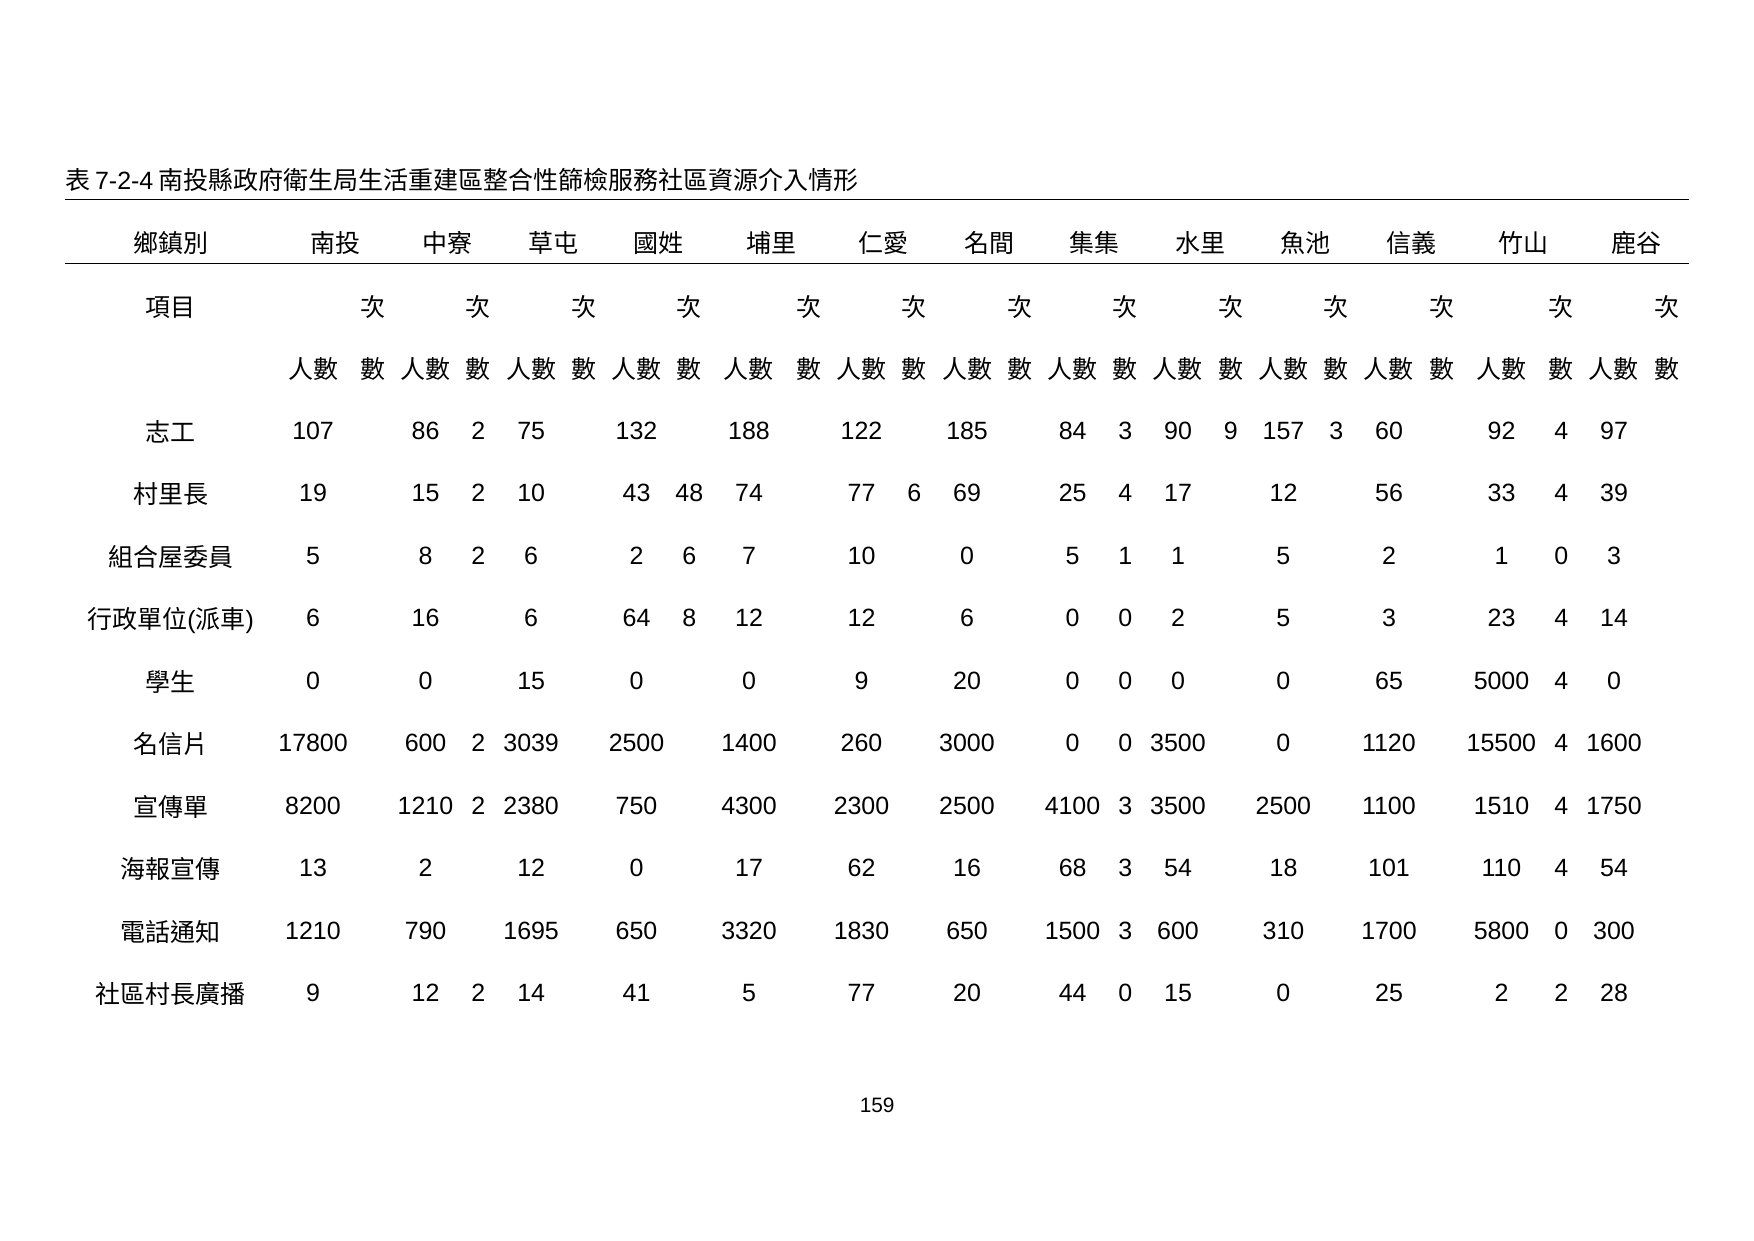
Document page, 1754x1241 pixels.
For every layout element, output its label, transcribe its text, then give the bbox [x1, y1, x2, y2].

table_cell 2 [456, 701, 500, 764]
table_cell 3 [1103, 389, 1147, 451]
table_cell 人數 [1042, 264, 1103, 389]
table_cell 650 [936, 889, 997, 951]
table_cell 海報宣傳 [65, 826, 275, 889]
table_cell 1700 [1358, 889, 1419, 951]
table_cell 次數 [786, 264, 831, 389]
table_cell [351, 826, 394, 889]
table_cell [562, 764, 606, 826]
table_cell 600 [1147, 889, 1208, 951]
table_cell 77 [831, 451, 892, 514]
table_cell 23 [1464, 576, 1539, 639]
table_cell [892, 514, 936, 576]
table_cell 14 [500, 951, 562, 1014]
table_cell 92 [1464, 389, 1539, 451]
table_cell [892, 826, 936, 889]
table_cell 3500 [1147, 701, 1208, 764]
table_cell [1314, 889, 1358, 951]
table_cell 122 [831, 389, 892, 451]
table_cell 0 [1042, 576, 1103, 639]
table_cell 次數 [892, 264, 936, 389]
table_cell 12 [831, 576, 892, 639]
table_cell 12 [395, 951, 456, 1014]
table_cell 社區村長廣播 [65, 951, 275, 1014]
table_cell [562, 576, 606, 639]
table_cell 13 [275, 826, 351, 889]
table_cell [1314, 701, 1358, 764]
table_cell [786, 576, 831, 639]
table_cell 4 [1539, 701, 1583, 764]
table_cell 0 [1103, 639, 1147, 701]
table_cell 行政單位(派車) [65, 576, 275, 639]
table_cell 3039 [500, 701, 562, 764]
table_cell 110 [1464, 826, 1539, 889]
table_cell 電話通知 [65, 889, 275, 951]
table_cell 44 [1042, 951, 1103, 1014]
table_header 埔里 [711, 200, 831, 263]
table_cell [1314, 576, 1358, 639]
table_cell 16 [395, 576, 456, 639]
table_cell [667, 951, 711, 1014]
table_header 集集 [1042, 200, 1147, 263]
table_cell 69 [936, 451, 997, 514]
table_cell 0 [711, 639, 786, 701]
table_cell 0 [395, 639, 456, 701]
table_cell 9 [275, 951, 351, 1014]
table_cell [998, 576, 1042, 639]
table_cell [1645, 826, 1688, 889]
table_cell [786, 764, 831, 826]
table_cell [351, 514, 394, 576]
table_cell 5000 [1464, 639, 1539, 701]
table_cell 8 [667, 576, 711, 639]
table_cell [667, 701, 711, 764]
table_cell [1209, 451, 1252, 514]
table_cell [892, 764, 936, 826]
table_cell [1314, 826, 1358, 889]
table_cell 人數 [1583, 264, 1644, 389]
table_header 國姓 [606, 200, 711, 263]
table_cell [562, 514, 606, 576]
table_cell 12 [500, 826, 562, 889]
table_cell [1209, 514, 1252, 576]
table_cell 2380 [500, 764, 562, 826]
table_cell [1420, 576, 1463, 639]
table_cell 68 [1042, 826, 1103, 889]
table_cell [1314, 451, 1358, 514]
table_cell 84 [1042, 389, 1103, 451]
table_cell 5 [1253, 514, 1314, 576]
table_cell 0 [1042, 701, 1103, 764]
table_header 草屯 [500, 200, 606, 263]
table_cell 6 [667, 514, 711, 576]
table_cell [1209, 951, 1252, 1014]
table_cell 41 [606, 951, 667, 1014]
table_cell 4 [1539, 451, 1583, 514]
table_cell [1420, 639, 1463, 701]
table_cell 人數 [1464, 264, 1539, 389]
table_cell 188 [711, 389, 786, 451]
table_cell [1645, 576, 1688, 639]
table_cell 77 [831, 951, 892, 1014]
table_cell 4 [1539, 576, 1583, 639]
table_cell 4 [1539, 639, 1583, 701]
table_cell 90 [1147, 389, 1208, 451]
table_cell [892, 639, 936, 701]
table_cell 650 [606, 889, 667, 951]
table_cell 97 [1583, 389, 1644, 451]
table_cell 4300 [711, 764, 786, 826]
table_cell 名信片 [65, 701, 275, 764]
table_cell 次數 [562, 264, 606, 389]
table_cell [562, 451, 606, 514]
table_cell 0 [1253, 639, 1314, 701]
table_cell 28 [1583, 951, 1644, 1014]
table_cell 6 [275, 576, 351, 639]
table_cell 5 [1253, 576, 1314, 639]
table_cell 次數 [1314, 264, 1358, 389]
table_cell 17800 [275, 701, 351, 764]
table_cell 3 [1358, 576, 1419, 639]
table_cell [456, 889, 500, 951]
table_cell 5800 [1464, 889, 1539, 951]
table_cell 2 [1358, 514, 1419, 576]
table_cell [998, 951, 1042, 1014]
table_cell [562, 951, 606, 1014]
table_cell [786, 389, 831, 451]
table_cell 16 [936, 826, 997, 889]
table_cell 17 [1147, 451, 1208, 514]
table_cell 14 [1583, 576, 1644, 639]
table_cell 次數 [667, 264, 711, 389]
table_header 竹山 [1464, 200, 1583, 263]
table_cell [998, 889, 1042, 951]
table_cell 4 [1103, 451, 1147, 514]
table_cell 0 [1103, 576, 1147, 639]
table_cell [1645, 389, 1688, 451]
table_cell 0 [1253, 951, 1314, 1014]
table_cell [351, 639, 394, 701]
table_cell 60 [1358, 389, 1419, 451]
table_cell 6 [500, 514, 562, 576]
table_cell 5 [1042, 514, 1103, 576]
table_cell 次數 [1645, 264, 1688, 389]
table_cell [786, 639, 831, 701]
table_cell 12 [1253, 451, 1314, 514]
table_cell [1645, 951, 1688, 1014]
table_cell 2 [1539, 951, 1583, 1014]
table_cell 107 [275, 389, 351, 451]
table_cell 9 [1209, 389, 1252, 451]
table_cell [351, 389, 394, 451]
table_cell 300 [1583, 889, 1644, 951]
table_cell 人數 [500, 264, 562, 389]
table_cell 2 [456, 514, 500, 576]
table_cell 0 [1253, 701, 1314, 764]
table_cell 1500 [1042, 889, 1103, 951]
table_cell 2 [395, 826, 456, 889]
table_cell 25 [1042, 451, 1103, 514]
table_cell [351, 576, 394, 639]
table_cell 0 [1583, 639, 1644, 701]
table_cell 65 [1358, 639, 1419, 701]
table_cell 人數 [1253, 264, 1314, 389]
table_cell [1314, 514, 1358, 576]
table_cell [1420, 451, 1463, 514]
table_cell 0 [1042, 639, 1103, 701]
table_cell 0 [1103, 701, 1147, 764]
table_cell [786, 451, 831, 514]
table_cell 0 [606, 826, 667, 889]
table_cell 39 [1583, 451, 1644, 514]
table_cell 0 [936, 514, 997, 576]
table_cell 項目 [65, 264, 275, 389]
table_cell 學生 [65, 639, 275, 701]
table_cell 次數 [1209, 264, 1252, 389]
table_cell [1645, 764, 1688, 826]
table_cell 2 [456, 764, 500, 826]
table_cell [456, 826, 500, 889]
table_cell 101 [1358, 826, 1419, 889]
table_cell 1 [1103, 514, 1147, 576]
table_cell 3 [1583, 514, 1644, 576]
table_cell 10 [831, 514, 892, 576]
table_cell 600 [395, 701, 456, 764]
table_cell 54 [1583, 826, 1644, 889]
table_cell [998, 389, 1042, 451]
table_cell [351, 764, 394, 826]
table_cell 次數 [456, 264, 500, 389]
table_cell 2 [456, 451, 500, 514]
table_cell [1645, 639, 1688, 701]
table_cell 0 [606, 639, 667, 701]
table_cell 62 [831, 826, 892, 889]
table_cell 2 [606, 514, 667, 576]
table_cell 15500 [1464, 701, 1539, 764]
table_cell 組合屋委員 [65, 514, 275, 576]
table_cell 0 [1539, 889, 1583, 951]
table_cell 15 [500, 639, 562, 701]
table_cell [998, 514, 1042, 576]
table_cell [667, 639, 711, 701]
table_cell [351, 701, 394, 764]
table_cell 1100 [1358, 764, 1419, 826]
table_cell 6 [892, 451, 936, 514]
table_cell 3 [1103, 889, 1147, 951]
table_cell [351, 889, 394, 951]
table_cell [667, 889, 711, 951]
table_cell 4 [1539, 826, 1583, 889]
table_cell [1420, 389, 1463, 451]
table_cell 人數 [936, 264, 997, 389]
table_cell 3 [1103, 826, 1147, 889]
table_cell 1600 [1583, 701, 1644, 764]
table_header 鄉鎮別 [65, 200, 275, 263]
table_cell 157 [1253, 389, 1314, 451]
table_cell 2 [456, 389, 500, 451]
table_cell 17 [711, 826, 786, 889]
table_cell [1314, 639, 1358, 701]
table_cell 3500 [1147, 764, 1208, 826]
table_cell 人數 [606, 264, 667, 389]
table_cell 2 [456, 951, 500, 1014]
table_cell [1420, 826, 1463, 889]
table_cell 33 [1464, 451, 1539, 514]
table_cell [1314, 951, 1358, 1014]
table_cell 5 [275, 514, 351, 576]
table_cell [786, 889, 831, 951]
text 表7-2-4南投縣政府衛生局生活重建區整合性篩檢服務社區資源介入情形 [65, 137, 1577, 199]
table_cell 人數 [395, 264, 456, 389]
table_cell 人數 [275, 264, 351, 389]
table_cell [667, 389, 711, 451]
table_cell 19 [275, 451, 351, 514]
table_cell [786, 701, 831, 764]
table_cell 0 [1103, 951, 1147, 1014]
table_cell [667, 764, 711, 826]
table_cell 15 [395, 451, 456, 514]
table_cell 次數 [998, 264, 1042, 389]
table_cell [1420, 764, 1463, 826]
table_cell 次數 [1103, 264, 1147, 389]
table_cell [1420, 701, 1463, 764]
table_cell 20 [936, 951, 997, 1014]
table_cell [562, 389, 606, 451]
table_cell [1645, 451, 1688, 514]
table_cell 4 [1539, 764, 1583, 826]
table_cell [1209, 701, 1252, 764]
table_cell 3000 [936, 701, 997, 764]
table_cell 1510 [1464, 764, 1539, 826]
table_cell 74 [711, 451, 786, 514]
table_cell 1400 [711, 701, 786, 764]
table_cell 2 [1147, 576, 1208, 639]
table_cell 3 [1314, 389, 1358, 451]
table_cell 2500 [936, 764, 997, 826]
table_cell [667, 826, 711, 889]
table_cell [1209, 764, 1252, 826]
table_cell 20 [936, 639, 997, 701]
table_cell [562, 826, 606, 889]
table_cell 次數 [351, 264, 394, 389]
table_cell 0 [1147, 639, 1208, 701]
table_cell [892, 951, 936, 1014]
table_header 水里 [1147, 200, 1252, 263]
table_cell 75 [500, 389, 562, 451]
table_header 南投 [275, 200, 394, 263]
table_cell [892, 701, 936, 764]
table_cell 志工 [65, 389, 275, 451]
table_header 信義 [1358, 200, 1463, 263]
table_cell [1209, 639, 1252, 701]
table_header 鹿谷 [1583, 200, 1688, 263]
table_cell 8200 [275, 764, 351, 826]
table_cell 260 [831, 701, 892, 764]
table_cell [456, 639, 500, 701]
table_cell [998, 764, 1042, 826]
table_cell 790 [395, 889, 456, 951]
table_cell 56 [1358, 451, 1419, 514]
table_cell [1209, 889, 1252, 951]
table_cell 人數 [711, 264, 786, 389]
table_cell [786, 514, 831, 576]
table_cell 54 [1147, 826, 1208, 889]
table_cell 0 [275, 639, 351, 701]
table_cell 3 [1103, 764, 1147, 826]
table_cell 5 [711, 951, 786, 1014]
table_cell 1695 [500, 889, 562, 951]
table_cell 人數 [1358, 264, 1419, 389]
table_cell [1645, 889, 1688, 951]
table_cell [998, 826, 1042, 889]
table_cell 次數 [1420, 264, 1463, 389]
table_cell [892, 889, 936, 951]
table_header 中寮 [395, 200, 500, 263]
table_cell [998, 701, 1042, 764]
table_cell [562, 889, 606, 951]
table_cell 12 [711, 576, 786, 639]
table_cell 6 [500, 576, 562, 639]
table_cell 3320 [711, 889, 786, 951]
table_cell 1210 [275, 889, 351, 951]
table_cell 1 [1147, 514, 1208, 576]
table_cell [1645, 701, 1688, 764]
table_cell [1645, 514, 1688, 576]
table_cell [1209, 576, 1252, 639]
table_cell 9 [831, 639, 892, 701]
table_cell 人數 [1147, 264, 1208, 389]
table_header 魚池 [1253, 200, 1358, 263]
table_cell 25 [1358, 951, 1419, 1014]
table_cell 2 [1464, 951, 1539, 1014]
table_cell 15 [1147, 951, 1208, 1014]
table_cell 310 [1253, 889, 1314, 951]
table_cell [892, 389, 936, 451]
table_cell 1120 [1358, 701, 1419, 764]
table_cell [351, 951, 394, 1014]
table_cell 43 [606, 451, 667, 514]
table_cell 4 [1539, 389, 1583, 451]
table_cell 次數 [1539, 264, 1583, 389]
table_cell 64 [606, 576, 667, 639]
table_cell 7 [711, 514, 786, 576]
table_cell 2500 [1253, 764, 1314, 826]
table_cell 宣傳單 [65, 764, 275, 826]
table_cell [786, 951, 831, 1014]
table_cell 8 [395, 514, 456, 576]
table_header 名間 [936, 200, 1042, 263]
table_cell 1 [1464, 514, 1539, 576]
table_cell [892, 576, 936, 639]
table_cell [562, 701, 606, 764]
table_cell 2300 [831, 764, 892, 826]
table_cell 0 [1539, 514, 1583, 576]
table_cell 1750 [1583, 764, 1644, 826]
table_cell [1420, 951, 1463, 1014]
table_cell 750 [606, 764, 667, 826]
table_cell 6 [936, 576, 997, 639]
table_cell 86 [395, 389, 456, 451]
table_cell [998, 451, 1042, 514]
table_cell [1420, 514, 1463, 576]
table_cell 4100 [1042, 764, 1103, 826]
table_cell [1314, 764, 1358, 826]
table_cell [456, 576, 500, 639]
table_cell [351, 451, 394, 514]
table_cell [562, 639, 606, 701]
table_cell 185 [936, 389, 997, 451]
table_cell 人數 [831, 264, 892, 389]
table_cell [998, 639, 1042, 701]
table_cell [1420, 889, 1463, 951]
table_cell [1209, 826, 1252, 889]
table_cell 1830 [831, 889, 892, 951]
table_cell 2500 [606, 701, 667, 764]
table_cell 132 [606, 389, 667, 451]
table_cell 18 [1253, 826, 1314, 889]
table_cell 1210 [395, 764, 456, 826]
table_cell [786, 826, 831, 889]
table_cell 10 [500, 451, 562, 514]
table_cell 48 [667, 451, 711, 514]
table_header 仁愛 [831, 200, 936, 263]
table_cell 村里長 [65, 451, 275, 514]
